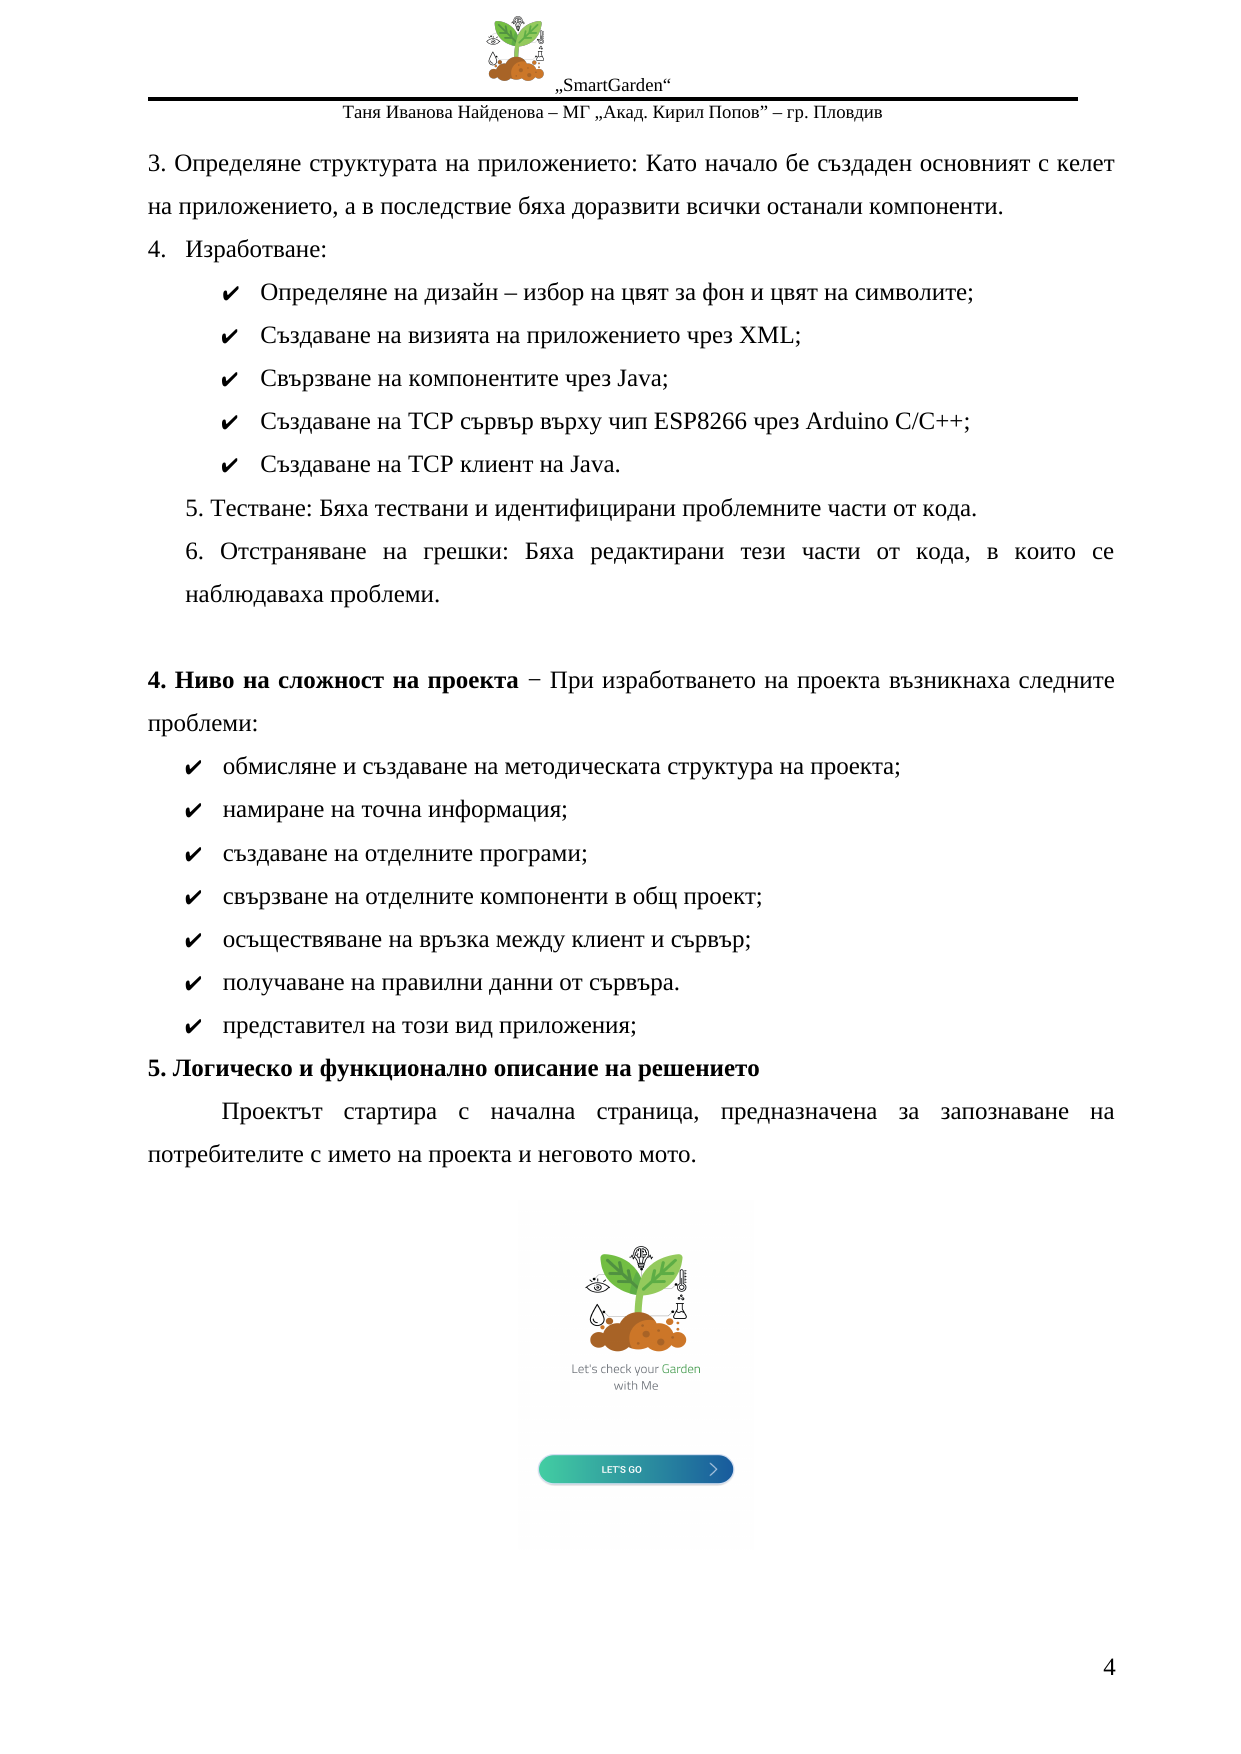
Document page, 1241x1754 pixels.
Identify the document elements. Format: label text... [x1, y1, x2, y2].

text 4. Ниво на сложност на проекта − При изработването на проекта възникнаха следните проблеми: [148, 665, 1116, 737]
list обмисляне и създаване на методическата структура на проекта; [185, 751, 1116, 780]
text 6. Отстраняване на грешки: Бяха редактирани тези части от кода, в които се наблюдаваха проблеми. [185, 536, 1116, 608]
list Свързване на компонентите чрез Java; [148, 363, 1116, 392]
picture [486, 11, 544, 86]
list намиране на точна информация; [185, 794, 1116, 823]
text 3. Определяне структурата на приложението: Като начало бе създаден основният с келет на приложението, а в последствие бяха доразвити всички останали компоненти. [148, 148, 1116, 219]
list свързване на отделните компоненти в общ проект; [185, 881, 1116, 909]
list Създаване на визията на приложението чрез XML; [148, 320, 1116, 349]
list Определяне на дизайн – избор на цвят за фон и цвят на символите; [223, 277, 1116, 306]
list Създаване на TCP сървър върху чип ESP8266 чрез Arduino C/C++; [148, 406, 1116, 435]
text 5. Логическо и функционално описание на решението [148, 1053, 1116, 1082]
picture [527, 1200, 754, 1550]
text 4. Изработване: [148, 234, 1116, 263]
list получаване на правилни данни от сървъра. [185, 967, 1116, 996]
list създаване на отделните програми; [185, 838, 1116, 866]
text 5. Тестване: Бяха тествани и идентифицирани проблемните части от кода. [185, 493, 1116, 521]
text Проектът стартира с начална страница, предназначена за запознаване на потребителите с името на проекта и неговото мото. [148, 1096, 1116, 1168]
list Създаване на TCP клиент на Java. [148, 449, 1116, 478]
list осъществяване на връзка между клиент и сървър; [185, 924, 1116, 953]
list представител на този вид приложения; [185, 1010, 1116, 1039]
